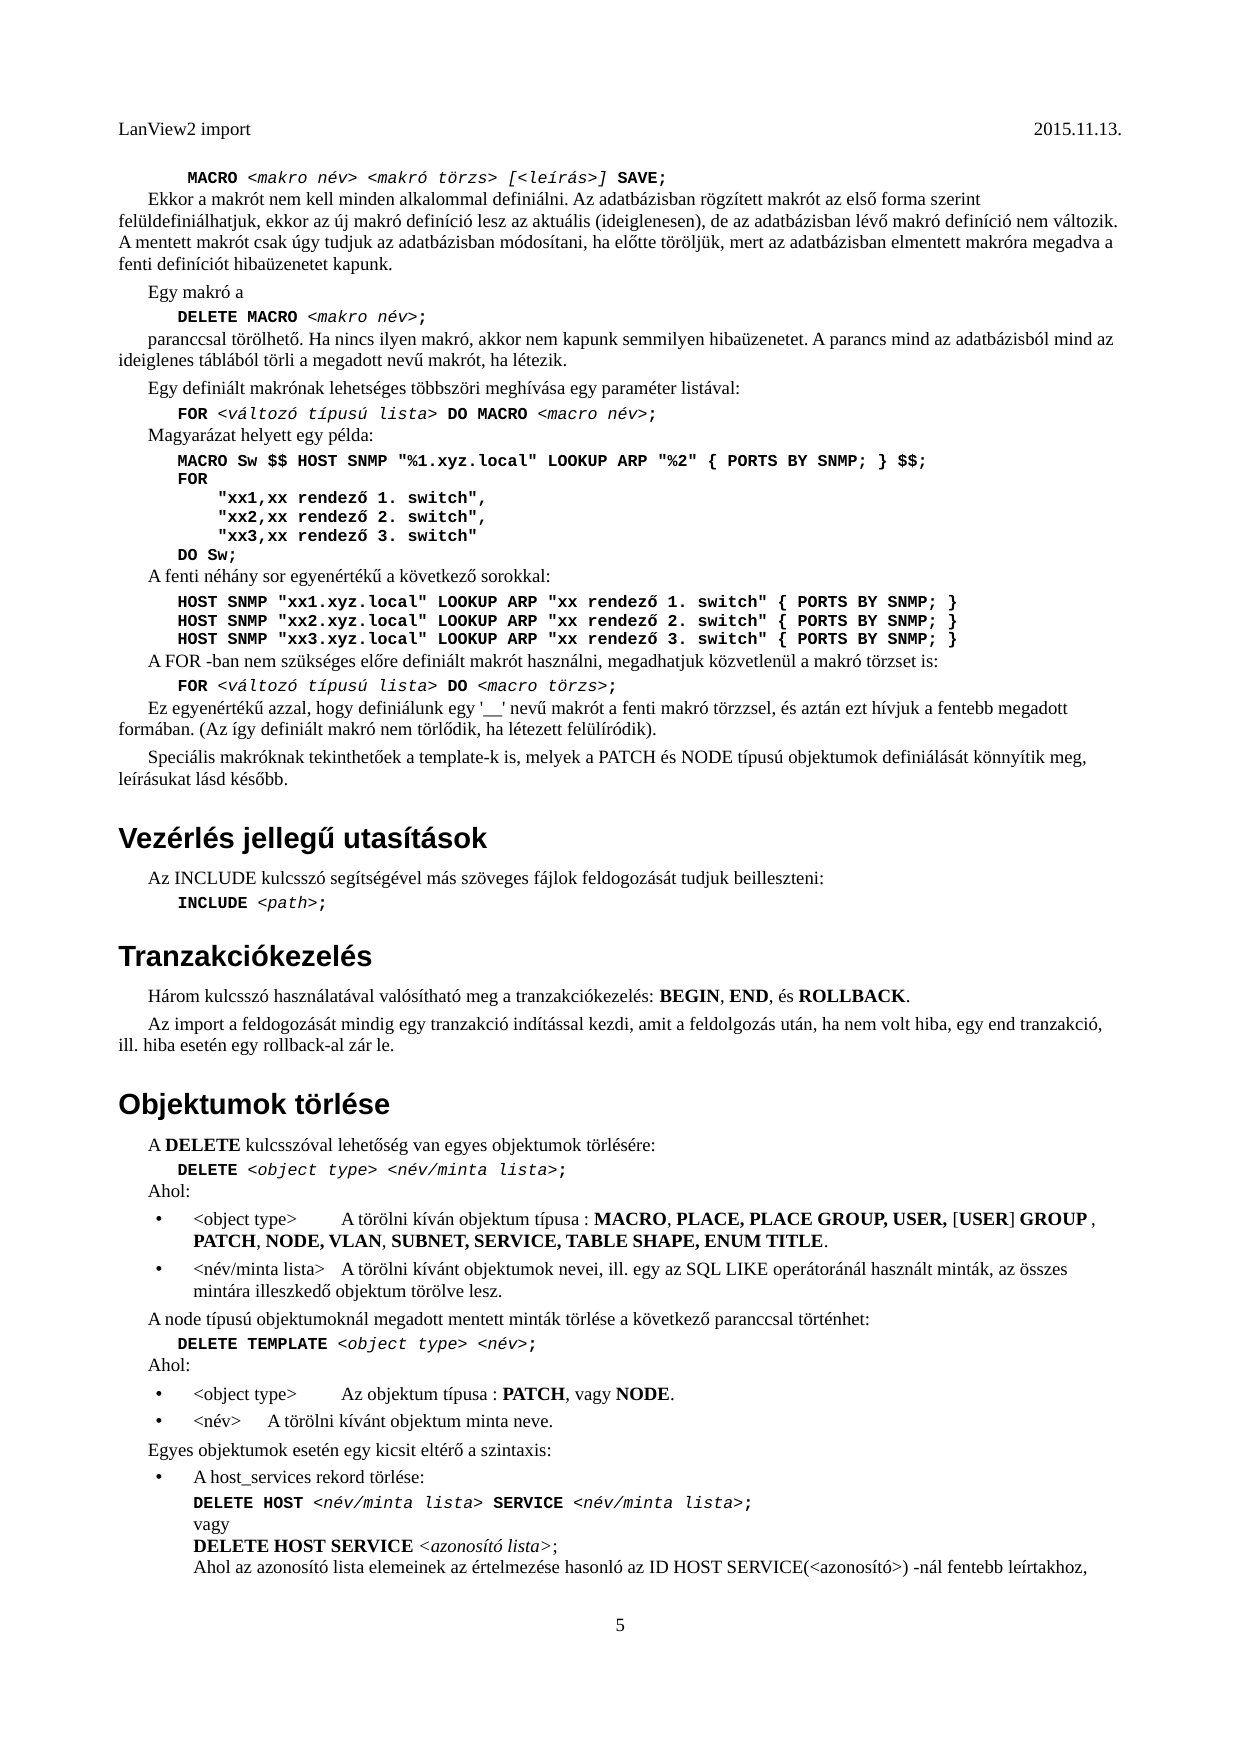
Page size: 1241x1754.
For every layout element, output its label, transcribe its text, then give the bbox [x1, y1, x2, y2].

list <név> A törölni kívánt objektum minta neve. [156, 1410, 1122, 1432]
subtitle Tranzakciókezelés [118, 939, 1122, 972]
text Három kulcsszó használatával valósítható meg a tranzakciókezelés: BEGIN, END, és ROLLBACK. [118, 985, 1122, 1006]
text DELETE MACRO <makro név>; [177, 309, 1122, 328]
text MACRO <makro név> <makró törzs> [<leírás>] SAVE; [177, 169, 1122, 188]
text "xx1,xx rendező 1. switch", [177, 490, 1122, 509]
list vagy DELETE HOST SERVICE <azonosító lista>; Ahol az azonosító lista elemeinek az értelmezése hasonló az ID HOST SERVICE(<azonosító>) -nál fentebb leírtakhoz, [156, 1513, 1122, 1578]
text Ekkor a makrót nem kell minden alkalommal definiálni. Az adatbázisban rögzített makrót az első forma szerint felüldefiniálhatjuk, ekkor az új makró definíció lesz az aktuális (ideiglenesen), de az adatbázisban lévő makró definíció nem változik. A mentett makrót csak úgy tudjuk az adatbázisban módosítani, ha előtte töröljük, mert az adatbázisban elmentett makróra megadva a fenti definíciót hibaüzenetet kapunk. [118, 188, 1122, 274]
text Ez egyenértékű azzal, hogy definiálunk egy '__' nevű makrót a fenti makró törzzsel, és aztán ezt hívjuk a fentebb megadott formában. (Az így definiált makró nem törlődik, ha létezett felülíródik). [118, 697, 1122, 740]
list <név/minta lista> A törölni kívánt objektumok nevei, ill. egy az SQL LIKE operátoránál használt minták, az összes mintára illeszkedő objektum törölve lesz. [156, 1258, 1122, 1301]
text Ahol: [118, 1180, 1122, 1202]
text Az import a feldogozását mindig egy tranzakció indítással kezdi, amit a feldolgozás után, ha nem volt hiba, egy end tranzakció, ill. hiba esetén egy rollback-al zár le. [118, 1013, 1122, 1056]
text FOR <változó típusú lista> DO MACRO <macro név>; [177, 405, 1122, 424]
subtitle Vezérlés jellegű utasítások [118, 821, 1122, 854]
text Ahol: [118, 1354, 1122, 1376]
text DO Sw; [177, 546, 1122, 565]
text MACRO Sw $$ HOST SNMP "%1.xyz.local" LOOKUP ARP "%2" { PORTS BY SNMP; } $$; [177, 452, 1122, 471]
text DELETE TEMPLATE <object type> <név>; [177, 1336, 1122, 1354]
list A host_services rekord törlése: [156, 1466, 1122, 1488]
text FOR [177, 471, 1122, 490]
text HOST SNMP "xx1.xyz.local" LOOKUP ARP "xx rendező 1. switch" { PORTS BY SNMP; } [177, 593, 1122, 612]
list <object type> Az objektum típusa : PATCH, vagy NODE. [156, 1382, 1122, 1404]
text A DELETE kulcsszóval lehetőség van egyes objektumok törlésére: [118, 1133, 1122, 1155]
subtitle Objektumok törlése [118, 1087, 1122, 1121]
list <object type> A törölni kíván objektum típusa : MACRO, PLACE, PLACE GROUP, USER, [USER] GROUP , PATCH, NODE, VLAN, SUBNET, SERVICE, TABLE SHAPE, ENUM TITLE. [156, 1208, 1122, 1251]
text "xx3,xx rendező 3. switch" [177, 527, 1122, 546]
text DELETE <object type> <név/minta lista>; [177, 1161, 1122, 1180]
text A fenti néhány sor egyenértékű a következő sorokkal: [118, 565, 1122, 587]
text Egyes objektumok esetén egy kicsit eltérő a szintaxis: [118, 1438, 1122, 1460]
text paranccsal törölhető. Ha nincs ilyen makró, akkor nem kapunk semmilyen hibaüzenetet. A parancs mind az adatbázisból mind az ideiglenes táblából törli a megadott nevű makrót, ha létezik. [118, 328, 1122, 371]
text Speciális makróknak tekinthetőek a template-k is, melyek a PATCH és NODE típusú objektumok definiálását könnyítik meg, leírásukat lásd később. [118, 746, 1122, 789]
text A node típusú objektumoknál megadott mentett minták törlése a következő paranccsal történhet: [118, 1307, 1122, 1329]
text A FOR -ban nem szükséges előre definiált makrót használni, megadhatjuk közvetlenül a makró törzset is: [118, 650, 1122, 671]
text Egy definiált makrónak lehetséges többszöri meghívása egy paraméter listával: [118, 377, 1122, 399]
text HOST SNMP "xx2.xyz.local" LOOKUP ARP "xx rendező 2. switch" { PORTS BY SNMP; } [177, 612, 1122, 631]
list DELETE HOST <név/minta lista> SERVICE <név/minta lista>; [156, 1494, 1122, 1513]
text FOR <változó típusú lista> DO <macro törzs>; [177, 678, 1122, 697]
text Az INCLUDE kulcsszó segítségével más szöveges fájlok feldogozását tudjuk beilleszteni: [118, 867, 1122, 888]
text HOST SNMP "xx3.xyz.local" LOOKUP ARP "xx rendező 3. switch" { PORTS BY SNMP; } [177, 631, 1122, 650]
text INCLUDE <path>; [177, 895, 1122, 914]
text "xx2,xx rendező 2. switch", [177, 509, 1122, 527]
text Magyarázat helyett egy példa: [118, 424, 1122, 446]
text Egy makró a [118, 281, 1122, 302]
